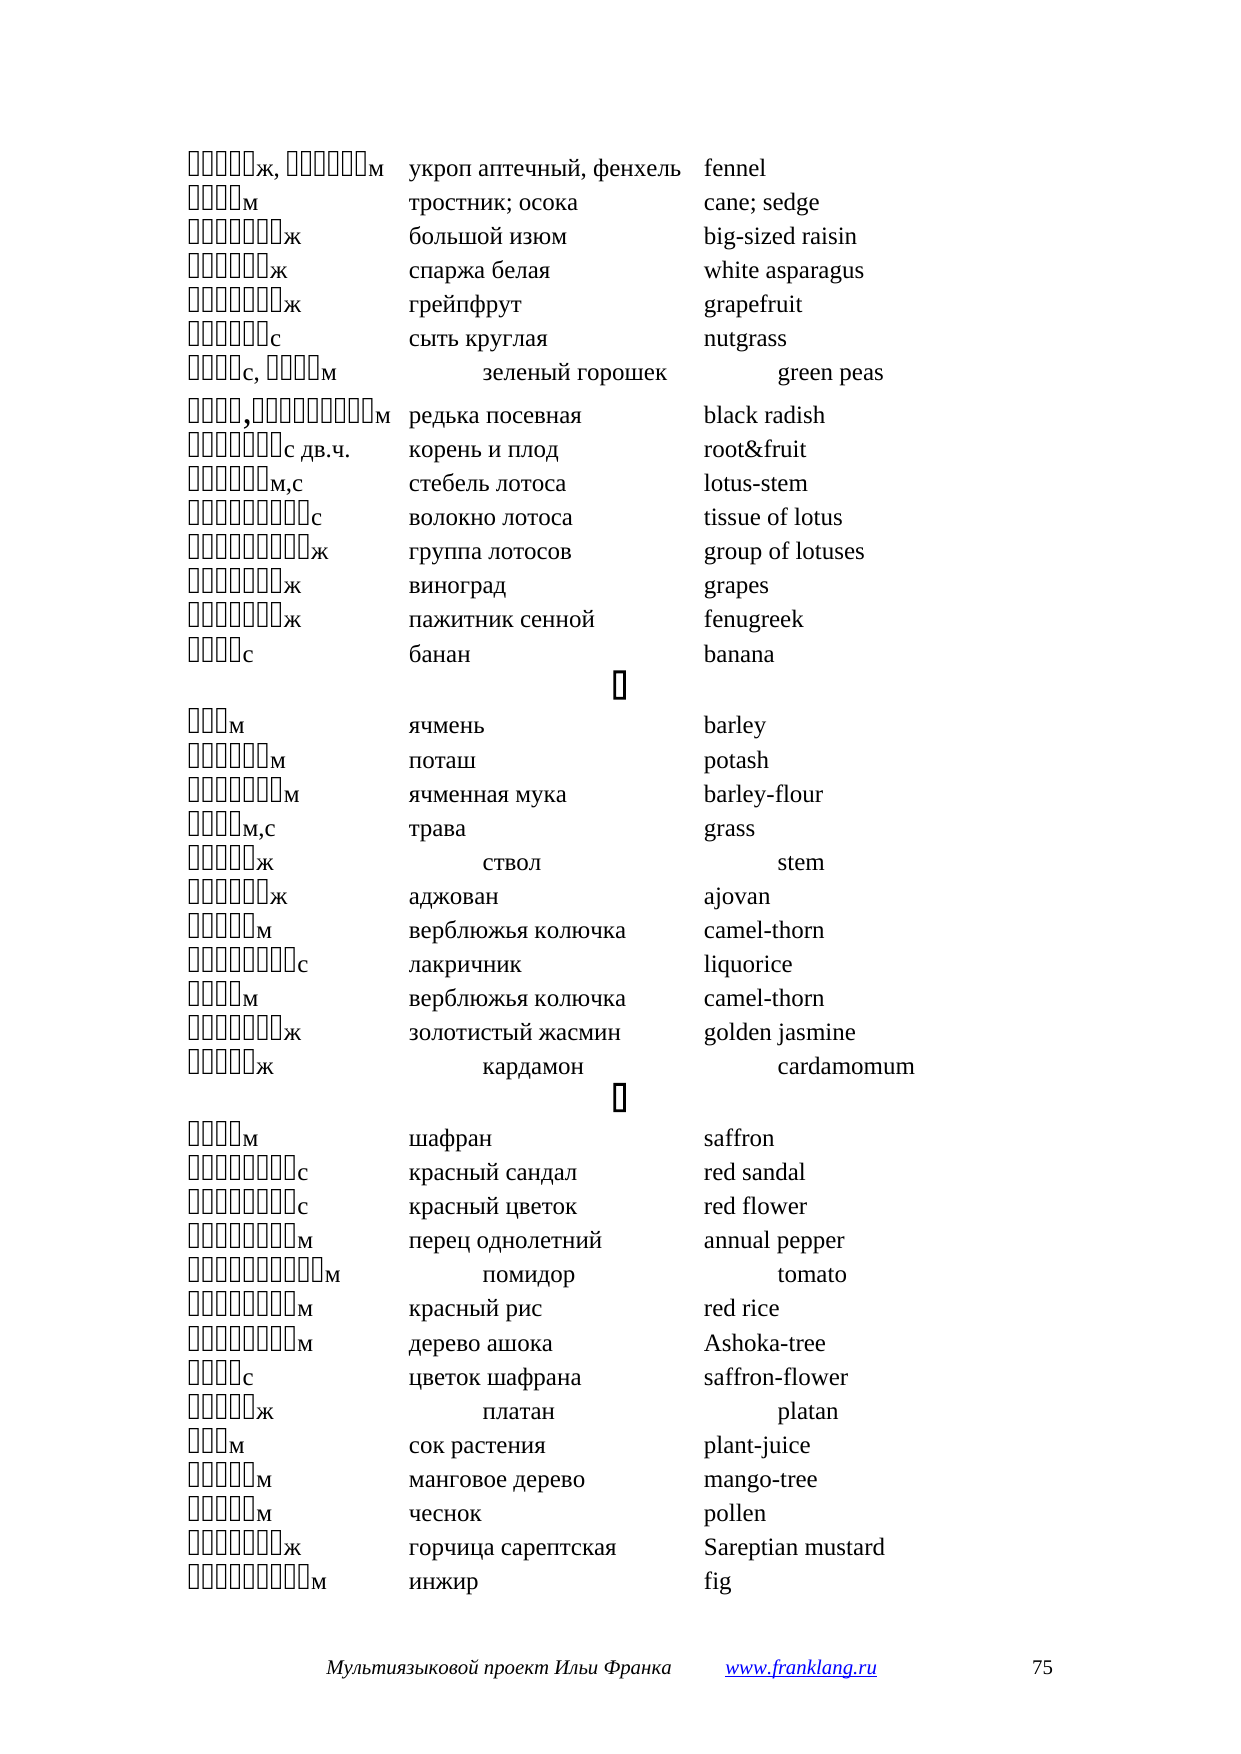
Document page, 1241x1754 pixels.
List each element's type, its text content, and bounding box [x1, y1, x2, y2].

text м манговое дерево mango-tree [187, 1461, 1053, 1495]
text м поташ potash [187, 742, 1053, 776]
text ж спаржа белая white asparagus [187, 252, 1053, 286]
text ж виноград grapes [187, 568, 1053, 602]
text с красный сандал red sandal [187, 1154, 1053, 1189]
text м красный рис red rice [187, 1291, 1053, 1325]
text м чеснок pollen [187, 1495, 1053, 1529]
text ж большой изюм big-sized raisin [187, 218, 1053, 252]
text м перец однолетний annual pepper [187, 1223, 1053, 1257]
text  [187, 1083, 1053, 1121]
text с, м зеленый горошек green peas [187, 354, 1053, 388]
text м шафран saffron [187, 1121, 1053, 1154]
text с сыть круглая nutgrass [187, 320, 1053, 354]
text ж платан platan [187, 1393, 1053, 1427]
text с цветок шафрана saffron-flower [187, 1359, 1053, 1393]
text ж пажитник сенной fenugreek [187, 602, 1053, 636]
text м ячменная мука barley-flour [187, 776, 1053, 810]
text м верблюжья колючка camel-thorn [187, 980, 1053, 1014]
text м помидор tomato [187, 1257, 1053, 1291]
text ж ствол stem [187, 844, 1053, 878]
text с красный цветок red flower [187, 1189, 1053, 1223]
text м инжир fig [187, 1563, 1053, 1597]
text м ячмень barley [187, 708, 1053, 742]
text м верблюжья колючка camel-thorn [187, 912, 1053, 946]
text ж горчица сарептская Sareptian mustard [187, 1529, 1053, 1563]
text м,с трава grass [187, 810, 1053, 844]
text с дв.ч. корень и плод root&fruit [187, 432, 1053, 466]
text ж, м укроп аптечный, фенхель fennel [187, 150, 1053, 184]
text с лакричник liquorice [187, 946, 1053, 980]
text ж аджован ajovan [187, 878, 1053, 912]
text ж золотистый жасмин golden jasmine [187, 1014, 1053, 1048]
text с банан banana [187, 636, 1053, 670]
text ж кардамон cardamomum [187, 1048, 1053, 1083]
text ,м редька посевная black radish [187, 388, 1053, 432]
text м сок растения plant-juice [187, 1427, 1053, 1461]
text  [187, 670, 1053, 708]
text ж грейпфрут grapefruit [187, 286, 1053, 320]
text м дерево ашока Ashoka-tree [187, 1325, 1053, 1359]
text ж группа лотосов group of lotuses [187, 534, 1053, 568]
text с волокно лотоса tissue of lotus [187, 500, 1053, 534]
text м тростник; осока cane; sedge [187, 184, 1053, 218]
text м,с стебель лотоса lotus-stem [187, 466, 1053, 500]
